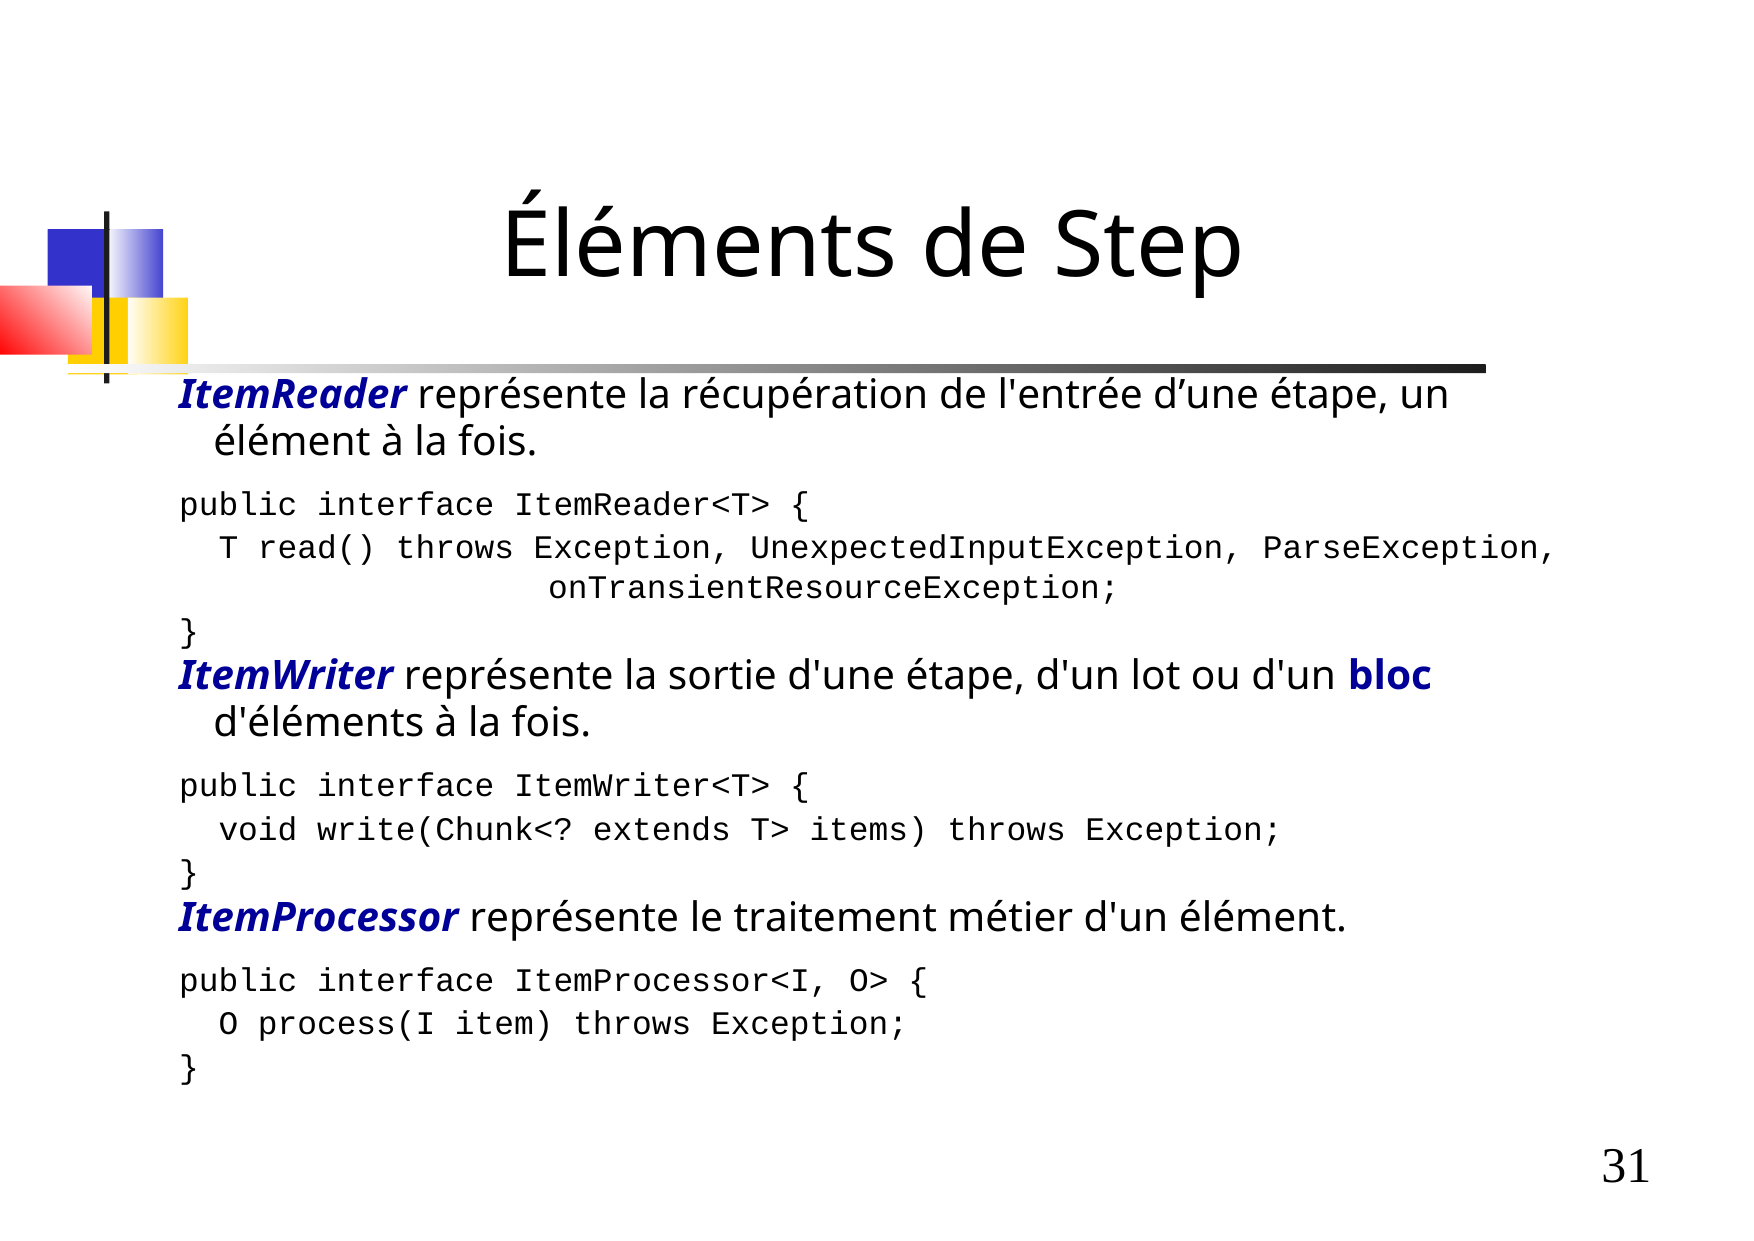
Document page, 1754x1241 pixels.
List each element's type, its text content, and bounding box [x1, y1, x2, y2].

list ItemReader représente la récupération de l'entrée d’une étape, un élément à la fois. public interface ItemReader<T> { T read() throws Exception, UnexpectedInputException, ParseException, onTransientResourceException; } ItemWriter représente la sortie d'une étape, d'un lot ou d'un bloc d'éléments à la fois. public interface ItemWriter<T> { void write(Chunk<? extends T> items) throws Exception; } ItemProcessor représente le traitement métier d'un élément. public interface ItemProcessor<I, O> { O process(I item) throws Exception; } [179, 371, 1567, 1091]
title Éléments de Step [179, 139, 1567, 351]
